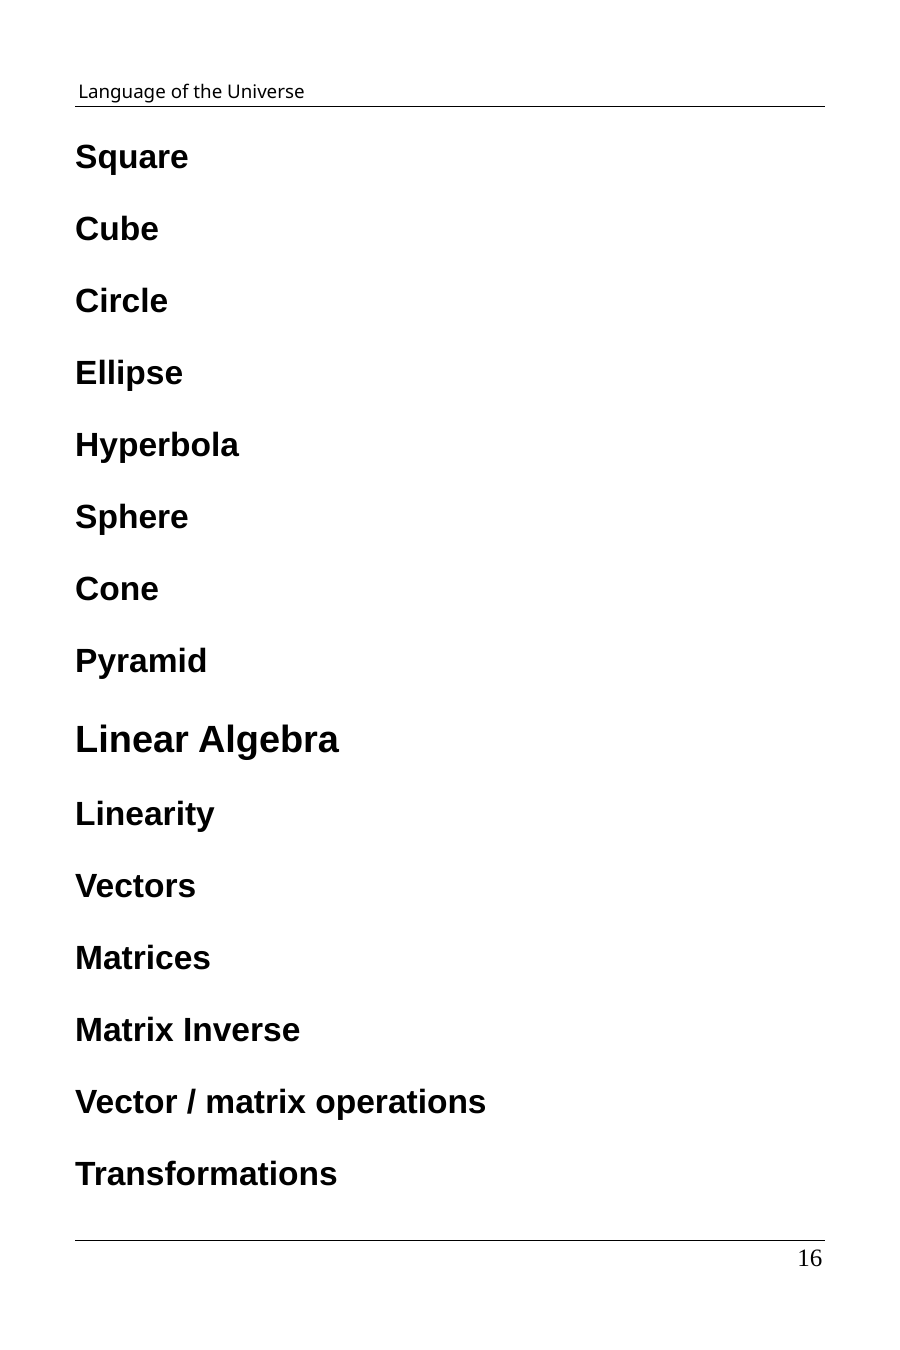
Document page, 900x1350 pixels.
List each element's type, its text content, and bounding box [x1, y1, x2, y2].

subtitle Vectors [75, 866, 825, 904]
subtitle Cone [75, 568, 825, 607]
subtitle Cube [75, 209, 825, 247]
subtitle Pyramid [75, 641, 825, 679]
subtitle Hyperbola [75, 424, 825, 463]
subtitle Transformations [75, 1153, 825, 1192]
subtitle Matrix Inverse [75, 1009, 825, 1048]
subtitle Linearity [75, 794, 825, 832]
subtitle Square [75, 137, 825, 175]
subtitle Sphere [75, 497, 825, 535]
subtitle Ellipse [75, 353, 825, 391]
subtitle Matrices [75, 938, 825, 976]
subtitle Vector / matrix operations [75, 1082, 825, 1120]
subtitle Circle [75, 281, 825, 319]
subtitle Linear Algebra [75, 717, 825, 760]
